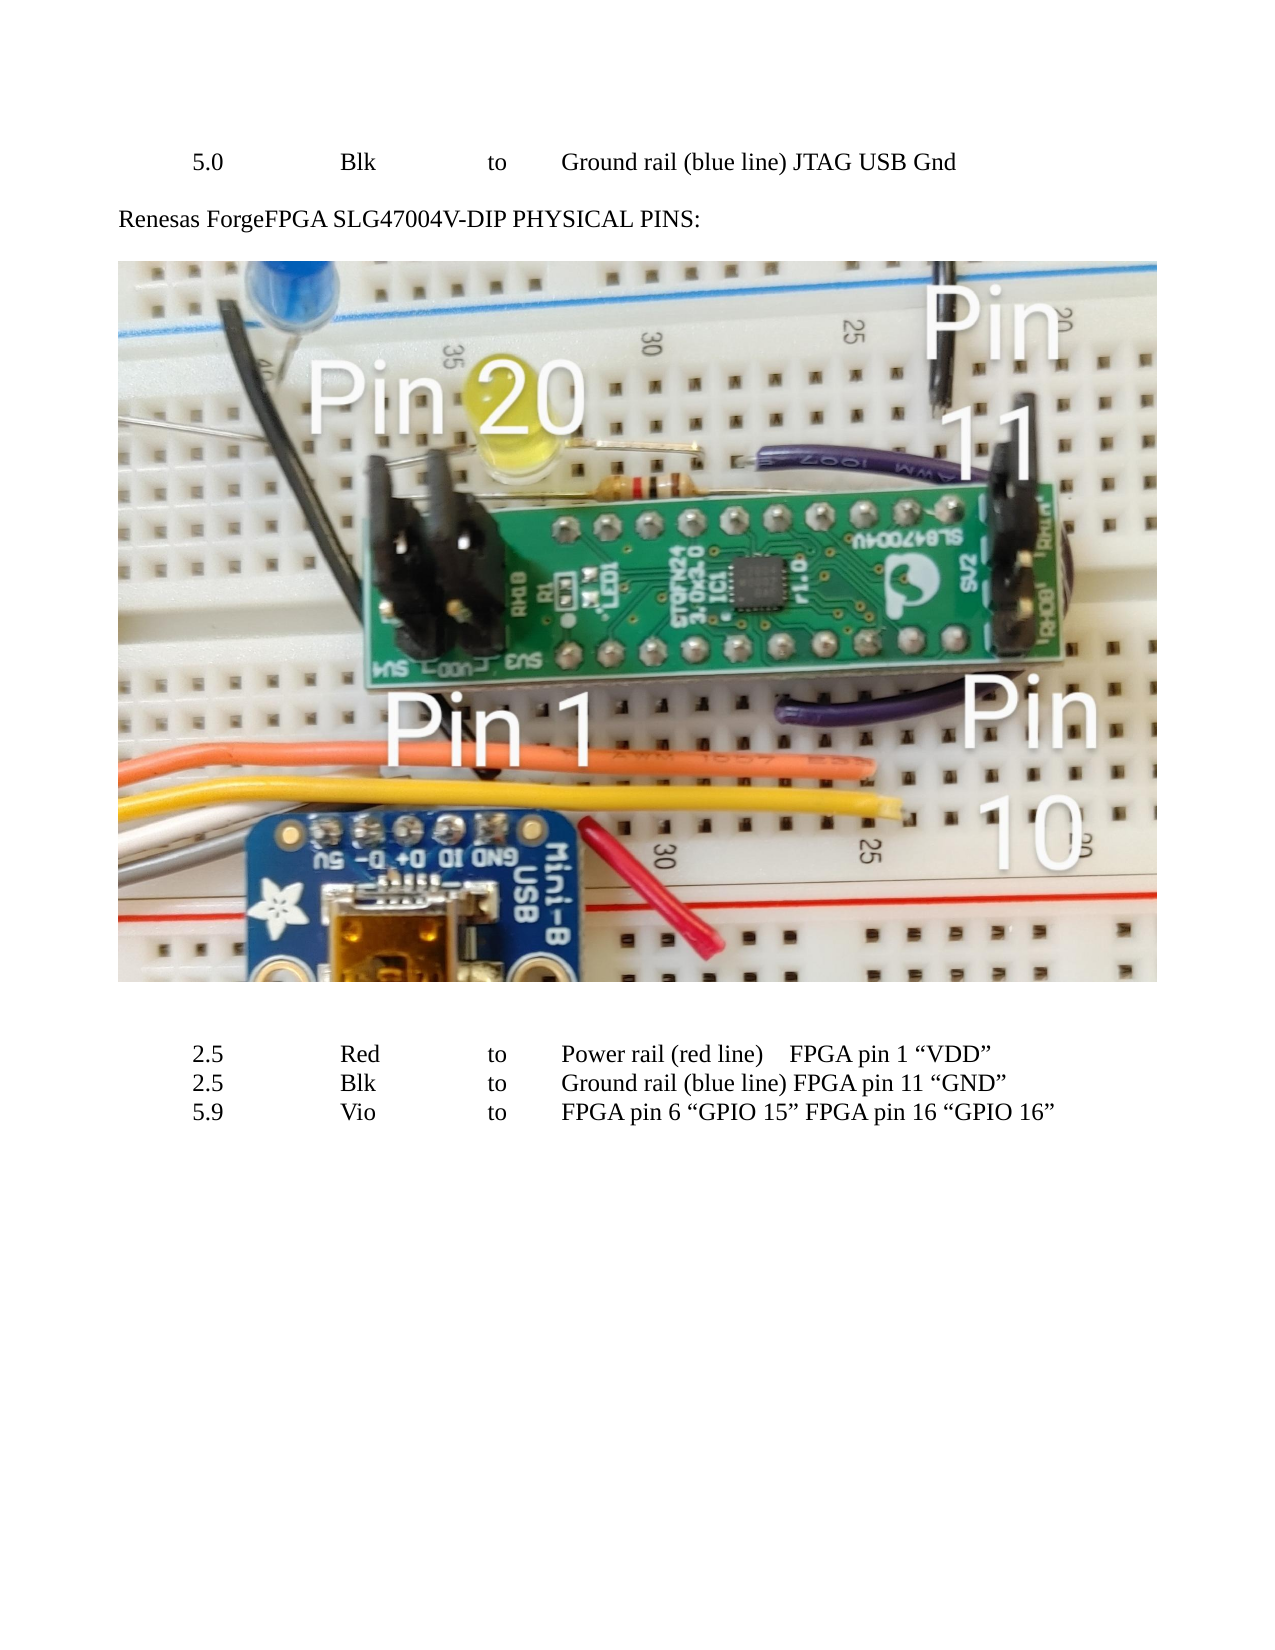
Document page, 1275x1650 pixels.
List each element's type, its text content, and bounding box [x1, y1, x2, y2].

picture [118, 261, 1157, 982]
text 2.5 Red to Power rail (red line) FPGA pin 1 “VDD” [118, 1039, 1157, 1068]
text 5.0 Blk to Ground rail (blue line) JTAG USB Gnd [118, 147, 1157, 176]
text Renesas ForgeFPGA SLG47004V-DIP PHYSICAL PINS: [118, 204, 1157, 233]
text 2.5 Blk to Ground rail (blue line) FPGA pin 11 “GND” [118, 1068, 1157, 1097]
text 5.9 Vio to FPGA pin 6 “GPIO 15” FPGA pin 16 “GPIO 16” [118, 1097, 1157, 1125]
